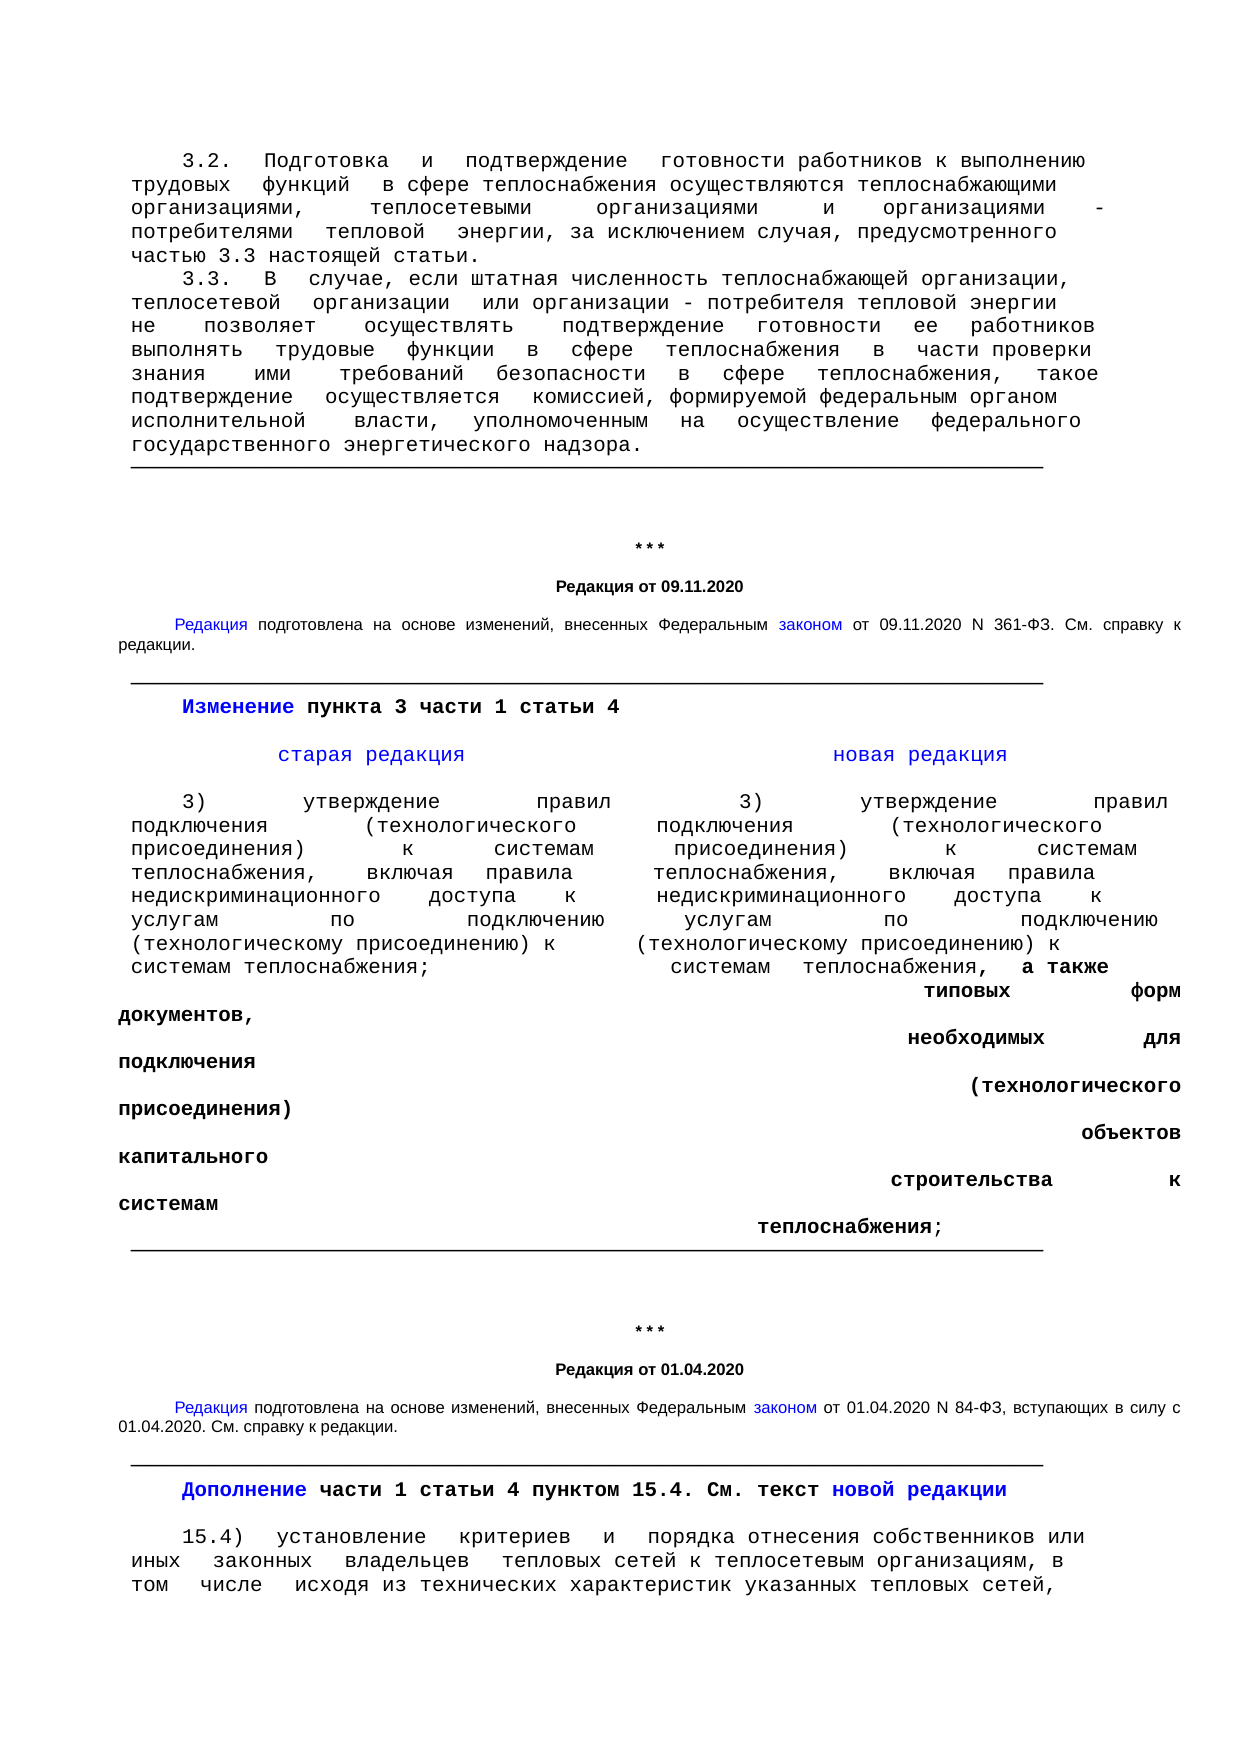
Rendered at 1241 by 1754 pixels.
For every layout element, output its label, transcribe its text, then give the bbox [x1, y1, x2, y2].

text ───────────────────────────────────────────────────────────────────────── [118, 1240, 1181, 1264]
text знания ими требований безопасности в сфере теплоснабжения, такое [118, 363, 1181, 386]
text объектов капитального [118, 1122, 1181, 1169]
text системам теплоснабжения; системам теплоснабжения, а также [118, 956, 1181, 980]
text 3.2. Подготовка и подтверждение готовности работников к выполнению [118, 150, 1181, 174]
text ───────────────────────────────────────────────────────────────────────── [118, 457, 1181, 481]
text теплоснабжения; [118, 1217, 1181, 1240]
text 3) утверждение правил 3) утверждение правил [118, 791, 1181, 814]
subtitle Редакция от 01.04.2020 [118, 1360, 1181, 1379]
text подтверждение осуществляется комиссией, формируемой федеральным органом [118, 386, 1181, 410]
text частью 3.3 настоящей статьи. [118, 244, 1181, 268]
text необходимых для подключения [118, 1027, 1181, 1075]
text теплосетевой организации или организации - потребителя тепловой энергии [118, 292, 1181, 316]
text исполнительной власти, уполномоченным на осуществление федерального [118, 410, 1181, 434]
text ───────────────────────────────────────────────────────────────────────── [118, 1456, 1181, 1479]
text 15.4) установление критериев и порядка отнесения собственников или [118, 1526, 1181, 1550]
text Редакция подготовлена на основе изменений, внесенных Федеральным законом от 01.04.2020 N 84-ФЗ, вступающих в силу с 01.04.2020. См. справку к редакции. [118, 1398, 1181, 1436]
text (технологическому присоединению) к (технологическому присоединению) к [118, 933, 1181, 956]
text Дополнение части 1 статьи 4 пунктом 15.4. См. текст новой редакции [118, 1479, 1181, 1503]
text трудовых функций в сфере теплоснабжения осуществляются теплоснабжающими [118, 174, 1181, 197]
text строительства к системам [118, 1169, 1181, 1217]
subtitle Редакция от 09.11.2020 [118, 577, 1181, 596]
text присоединения) к системам присоединения) к системам [118, 838, 1181, 862]
text иных законных владельцев тепловых сетей к теплосетевым организациям, в [118, 1550, 1181, 1574]
text * * * [118, 1321, 1181, 1341]
text ───────────────────────────────────────────────────────────────────────── [118, 673, 1181, 696]
text недискриминационного доступа к недискриминационного доступа к [118, 886, 1181, 909]
text 3.3. В случае, если штатная численность теплоснабжающей организации, [118, 268, 1181, 292]
text организациями, теплосетевыми организациями и организациями - [118, 197, 1181, 221]
text Редакция подготовлена на основе изменений, внесенных Федеральным законом от 09.11.2020 N 361-ФЗ. См. справку к редакции. [118, 615, 1181, 653]
text * * * [118, 538, 1181, 558]
text теплоснабжения, включая правила теплоснабжения, включая правила [118, 862, 1181, 886]
text государственного энергетического надзора. [118, 434, 1181, 457]
text потребителями тепловой энергии, за исключением случая, предусмотренного [118, 221, 1181, 244]
text услугам по подключению услугам по подключению [118, 909, 1181, 933]
text том числе исходя из технических характеристик указанных тепловых сетей, [118, 1574, 1181, 1597]
text (технологического присоединения) [118, 1075, 1181, 1122]
text подключения (технологического подключения (технологического [118, 814, 1181, 838]
text выполнять трудовые функции в сфере теплоснабжения в части проверки [118, 339, 1181, 363]
text типовых форм документов, [118, 980, 1181, 1027]
text старая редакция новая редакция [118, 744, 1181, 767]
text Изменение пункта 3 части 1 статьи 4 [118, 696, 1181, 720]
text не позволяет осуществлять подтверждение готовности ее работников [118, 316, 1181, 339]
